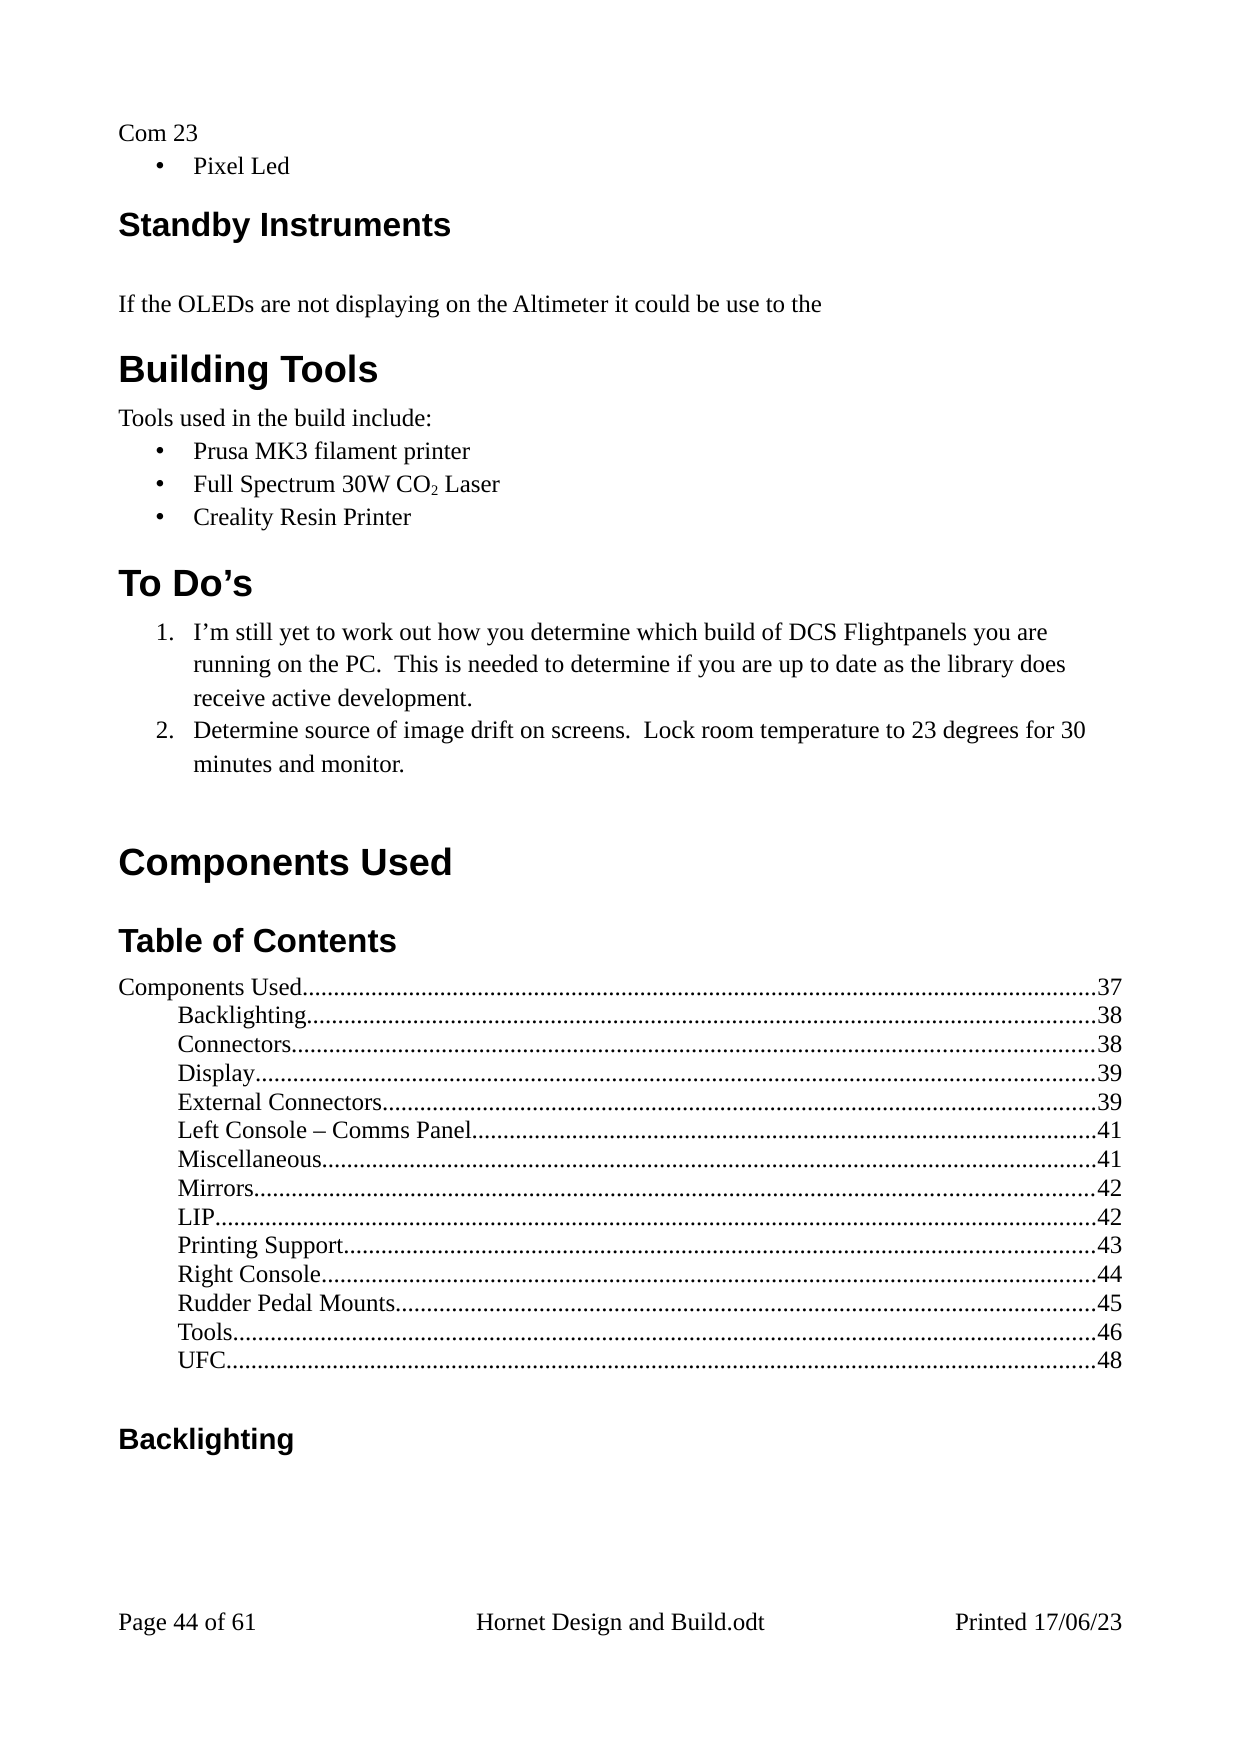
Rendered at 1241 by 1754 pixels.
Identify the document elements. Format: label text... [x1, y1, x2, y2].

list Full Spectrum 30W CO2 Laser [156, 469, 1122, 498]
subtitle Backlighting [118, 1422, 1122, 1456]
text Printing Support 43 [177, 1231, 1122, 1259]
list Creality Resin Printer [156, 502, 1122, 531]
text Left Console – Comms Panel 41 [177, 1116, 1122, 1144]
text Tools used in the build include: [118, 403, 1122, 432]
text LIP 42 [177, 1202, 1122, 1231]
list Prusa MK3 filament printer [156, 436, 1122, 465]
text External Connectors 39 [177, 1087, 1122, 1116]
text Right Console 44 [177, 1259, 1122, 1288]
text Miscellaneous 41 [177, 1144, 1122, 1173]
text Backlighting 38 [177, 1001, 1122, 1029]
subtitle To Do’s [118, 560, 1122, 604]
text Components Used 37 [118, 972, 1122, 1001]
subtitle Components Used [118, 840, 1122, 883]
text Display 39 [177, 1058, 1122, 1087]
text Com 23 [118, 118, 1122, 147]
text Connectors 38 [177, 1029, 1122, 1058]
text If the OLEDs are not displaying on the Altimeter it could be use to the [118, 289, 1122, 318]
subtitle Building Tools [118, 347, 1122, 391]
text UFC 48 [177, 1346, 1122, 1374]
text Mirrors 42 [177, 1173, 1122, 1202]
subtitle Table of Contents [118, 921, 1122, 959]
list I’m still yet to work out how you determine which build of DCS Flightpanels you are running on the PC. This is needed to determine if you are up to date as the library does receive active development. [156, 617, 1122, 711]
text Tools 46 [177, 1317, 1122, 1346]
list Pixel Led [156, 151, 1122, 180]
list Determine source of image drift on screens. Lock room temperature to 23 degrees for 30 minutes and monitor. [156, 716, 1122, 777]
subtitle Standby Instruments [118, 205, 1122, 244]
text Rudder Pedal Mounts 45 [177, 1288, 1122, 1317]
